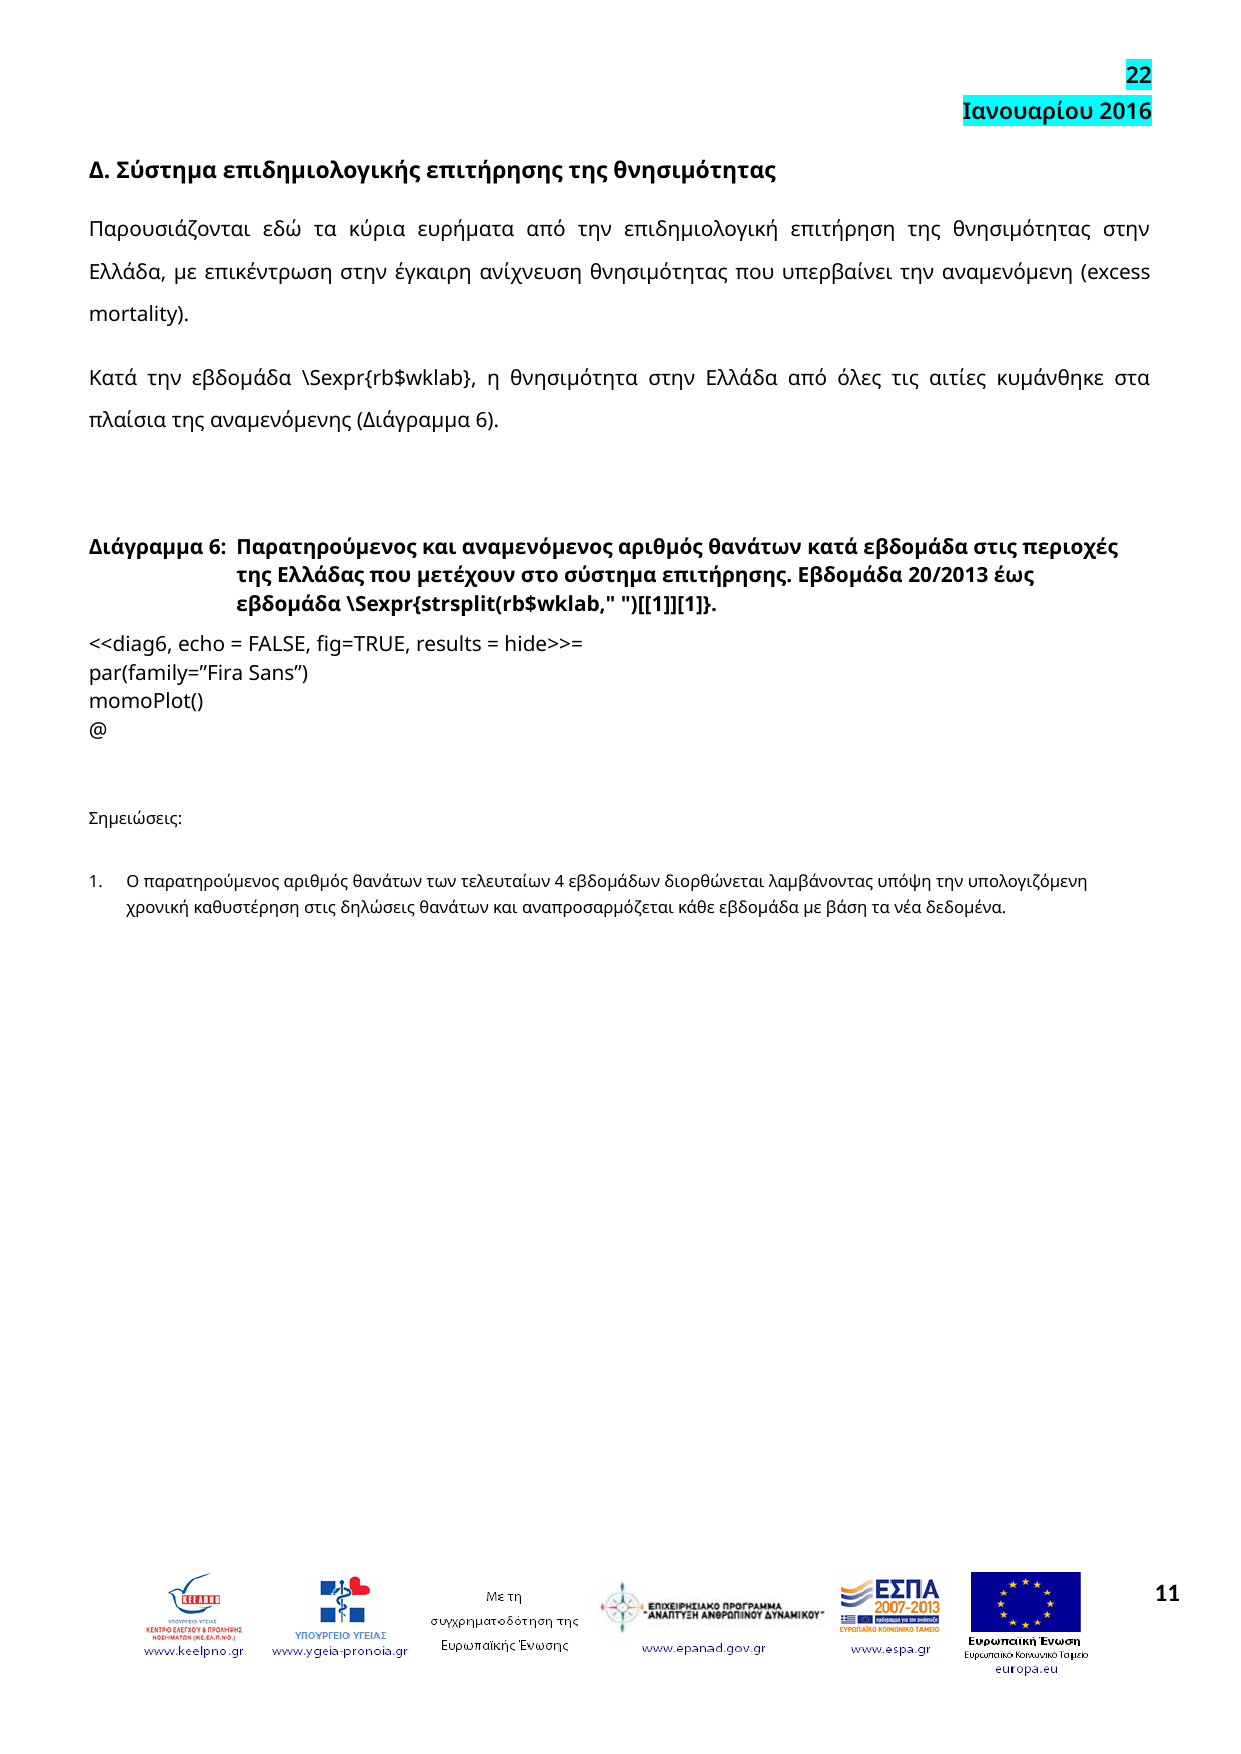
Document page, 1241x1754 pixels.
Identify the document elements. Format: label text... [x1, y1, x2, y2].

subtitle Διάγραμμα 6: Παρατηρούμενος και αναμενόμενος αριθμός θανάτων κατά εβδομάδα στις περιοχές της Ελλάδας που μετέχουν στο σύστημα επιτήρησης. Εβδομάδα 20/2013 έως εβδομάδα \Sexpr{strsplit(rb$wklab," ")[[1]][1]}. [88, 532, 1152, 617]
subtitle Δ. Σύστημα επιδημιολογικής επιτήρησης της θνησιμότητας [88, 153, 1152, 185]
text Σημειώσεις: [88, 806, 1152, 829]
list Ο παρατηρούμενος αριθμός θανάτων των τελευταίων 4 εβδομάδων διορθώνεται λαμβάνοντας υπόψη την υπολογιζόμενη χρονική καθυστέρηση στις δηλώσεις θανάτων και αναπροσαρμόζεται κάθε εβδομάδα με βάση τα νέα δεδομένα. [88, 870, 1152, 918]
text par(family=”Fira Sans”) [88, 658, 1152, 686]
text <<diag6, echo = FALSE, fig=TRUE, results = hide>>= [88, 629, 1152, 658]
text @ [88, 715, 1152, 743]
text Παρουσιάζονται εδώ τα κύρια ευρήματα από την επιδημιολογική επιτήρηση της θνησιμότητας στην Ελλάδα, με επικέντρωση στην έγκαιρη ανίχνευση θνησιμότητας που υπερβαίνει την αναμενόμενη (excess mortality). [88, 214, 1152, 328]
picture [137, 1564, 1103, 1681]
text momoPlot() [88, 686, 1152, 715]
text Κατά την εβδομάδα \Sexpr{rb$wklab}, η θνησιμότητα στην Ελλάδα από όλες τις αιτίες κυμάνθηκε στα πλαίσια της αναμενόμενης (Διάγραμμα 6). [88, 363, 1152, 434]
